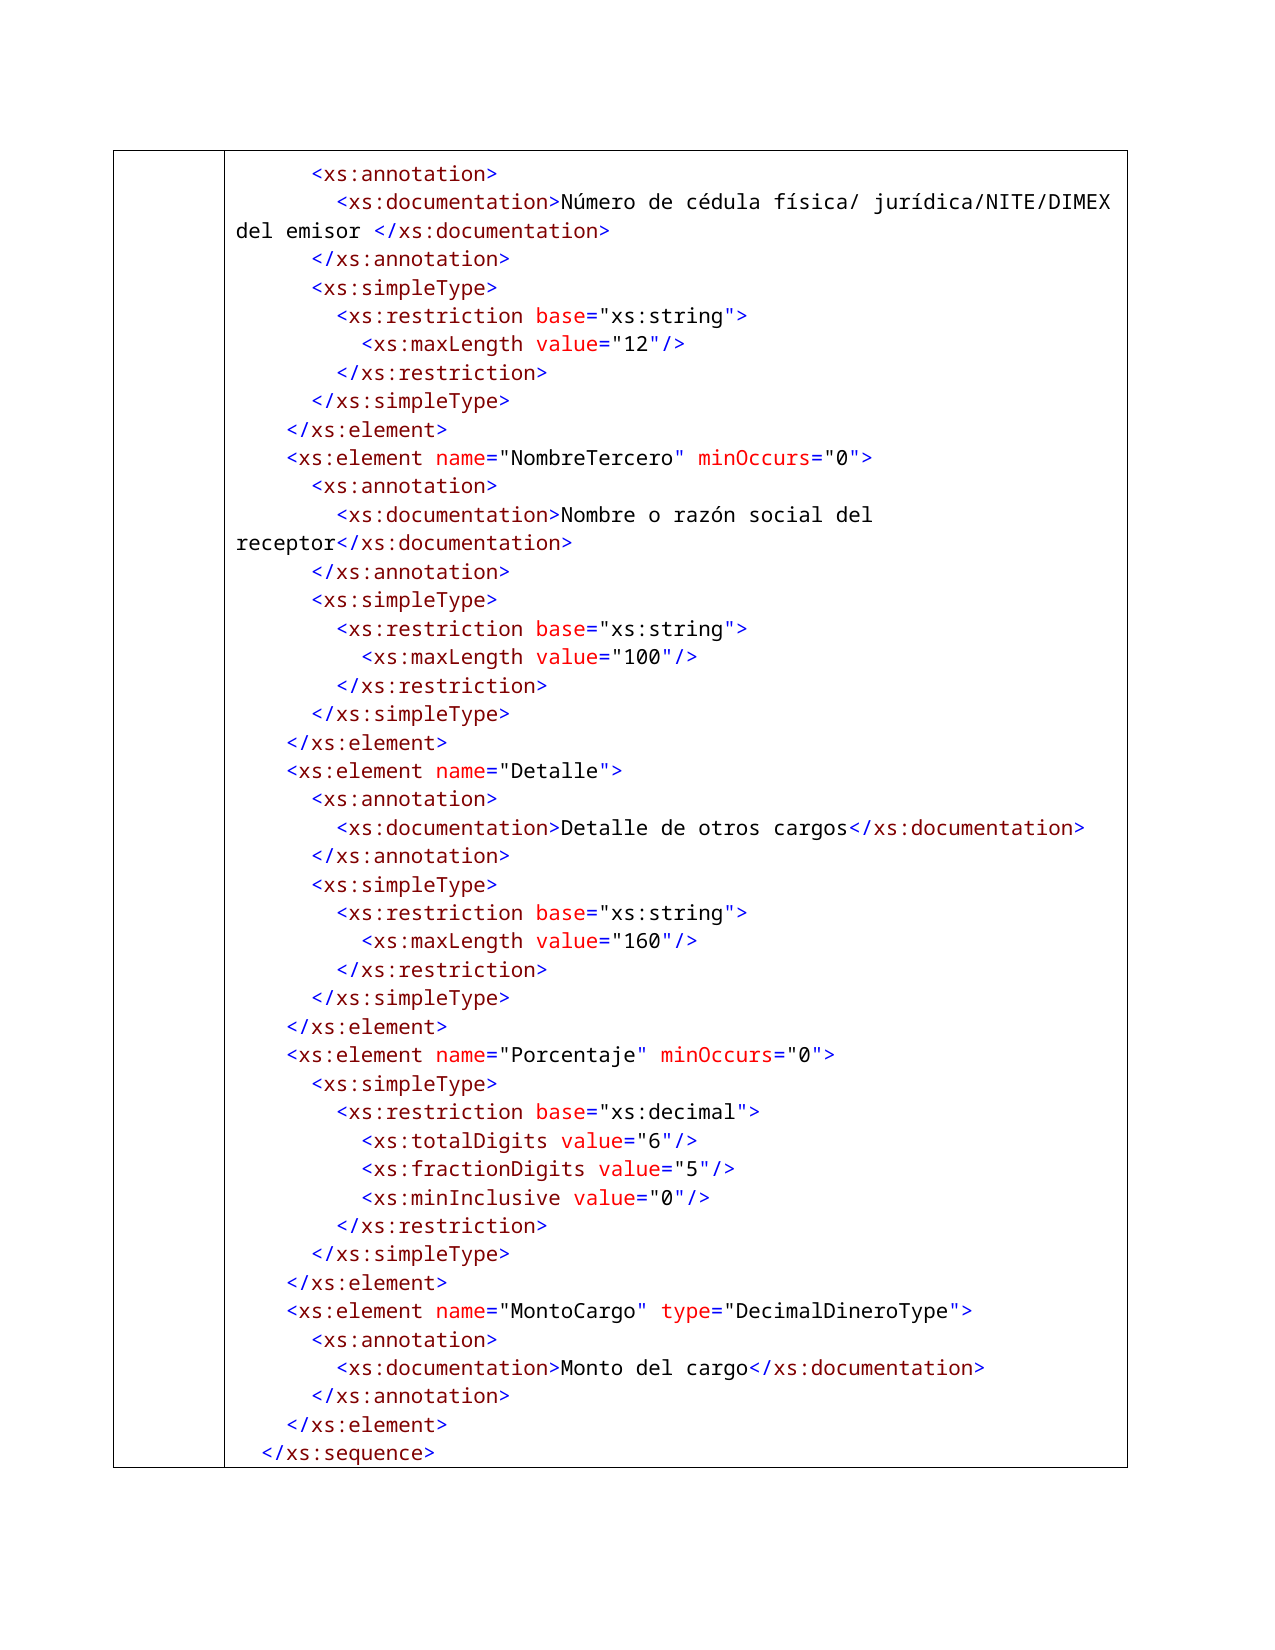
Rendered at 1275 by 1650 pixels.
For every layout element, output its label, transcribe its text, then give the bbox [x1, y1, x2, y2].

table_cell <xs:annotation> <xs:documentation>Número de cédula física/ jurídica/NITE/DIMEX del emisor </xs:documentation> </xs:annotation> <xs:simpleType> <xs:restriction base="xs:string"> <xs:maxLength value="12"/> </xs:restriction> </xs:simpleType> </xs:element> <xs:element name="NombreTercero" minOccurs="0"> <xs:annotation> <xs:documentation>Nombre o razón social del receptor</xs:documentation> </xs:annotation> <xs:simpleType> <xs:restriction base="xs:string"> <xs:maxLength value="100"/> </xs:restriction> </xs:simpleType> </xs:element> <xs:element name="Detalle"> <xs:annotation> <xs:documentation>Detalle de otros cargos</xs:documentation> </xs:annotation> <xs:simpleType> <xs:restriction base="xs:string"> <xs:maxLength value="160"/> </xs:restriction> </xs:simpleType> </xs:element> <xs:element name="Porcentaje" minOccurs="0"> <xs:simpleType> <xs:restriction base="xs:decimal"> <xs:totalDigits value="6"/> <xs:fractionDigits value="5"/> <xs:minInclusive value="0"/> </xs:restriction> </xs:simpleType> </xs:element> <xs:element name="MontoCargo" type="DecimalDineroType"> <xs:annotation> <xs:documentation>Monto del cargo</xs:documentation> </xs:annotation> </xs:element> </xs:sequence> [225, 151, 1127, 1467]
table_cell [114, 151, 224, 1467]
